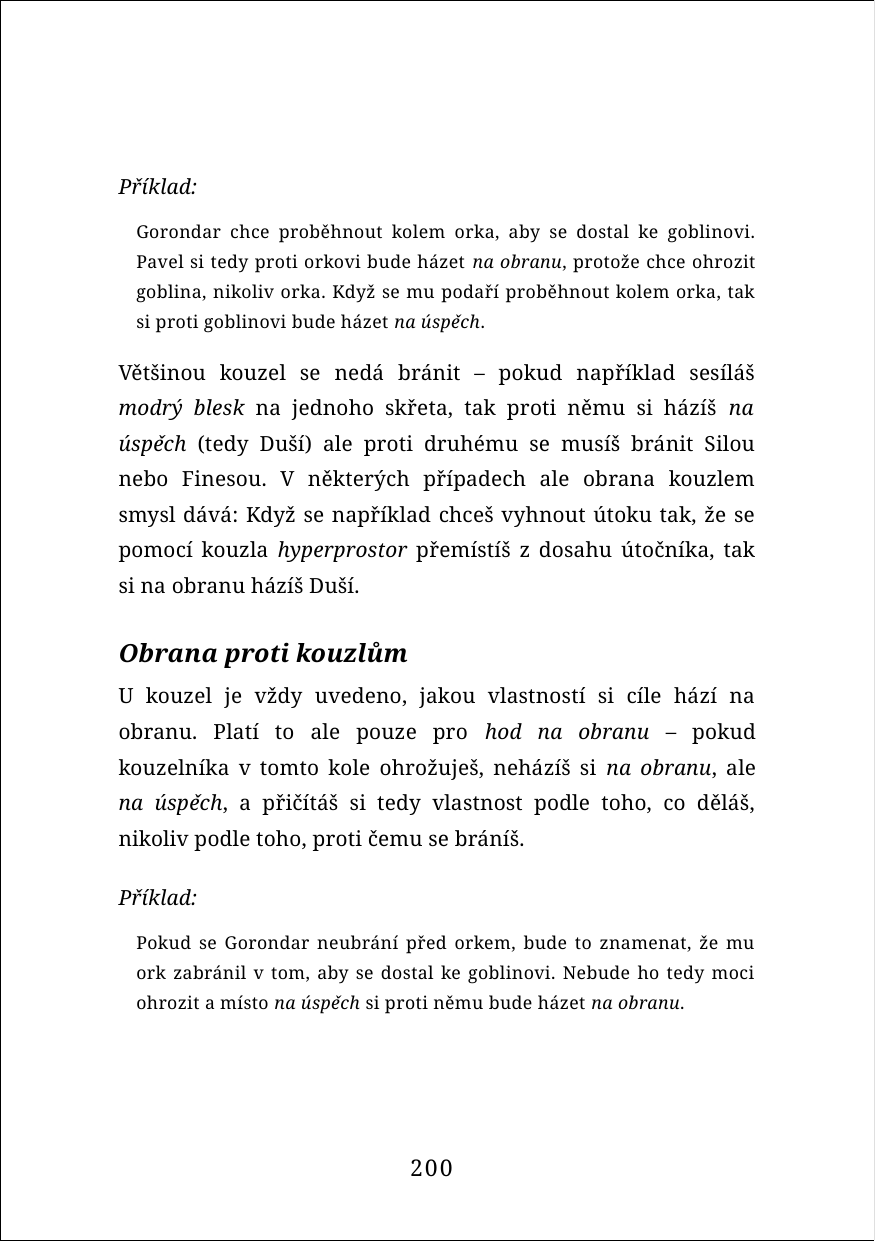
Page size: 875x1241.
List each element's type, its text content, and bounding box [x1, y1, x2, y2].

text Příklad: [118, 172, 756, 200]
text U kouzel je vždy uvedeno, jakou vlastností si cíle hází na obranu. Platí to ale pouze pro hod na obranu – pokud kouzelníka v tomto kole ohrožuješ, neházíš si na obranu, ale na úspěch, a přičítáš si tedy vlastnost podle toho, co děláš, nikoliv podle toho, proti čemu se bráníš. [118, 682, 756, 852]
text Pokud se Gorondar neubrání před orkem, bude to znamenat, že mu ork zabránil v tom, aby se dostal ke goblinovi. Nebude ho tedy moci ohrozit a místo na úspěch si proti němu bude házet na obranu. [136, 930, 756, 1015]
text Příklad: [118, 883, 756, 911]
text Většinou kouzel se nedá bránit – pokud například sesíláš modrý blesk na jednoho skřeta, tak proti němu si házíš na úspěch (tedy Duší) ale proti druhému se musíš bránit Silou nebo Finesou. V některých případech ale obrana kouzlem smysl dává: Když se například chceš vyhnout útoku tak, že se pomocí kouzla hyperprostor přemístíš z dosahu útočníka, tak si na obranu házíš Duší. [118, 358, 756, 599]
text Gorondar chce proběhnout kolem orka, aby se dostal ke goblinovi. Pavel si tedy proti orkovi bude házet na obranu, protože chce ohrozit goblina, nikoliv orka. Když se mu podaří proběhnout kolem orka, tak si proti goblinovi bude házet na úspěch. [136, 219, 756, 334]
subtitle Obrana proti kouzlům [118, 636, 756, 670]
